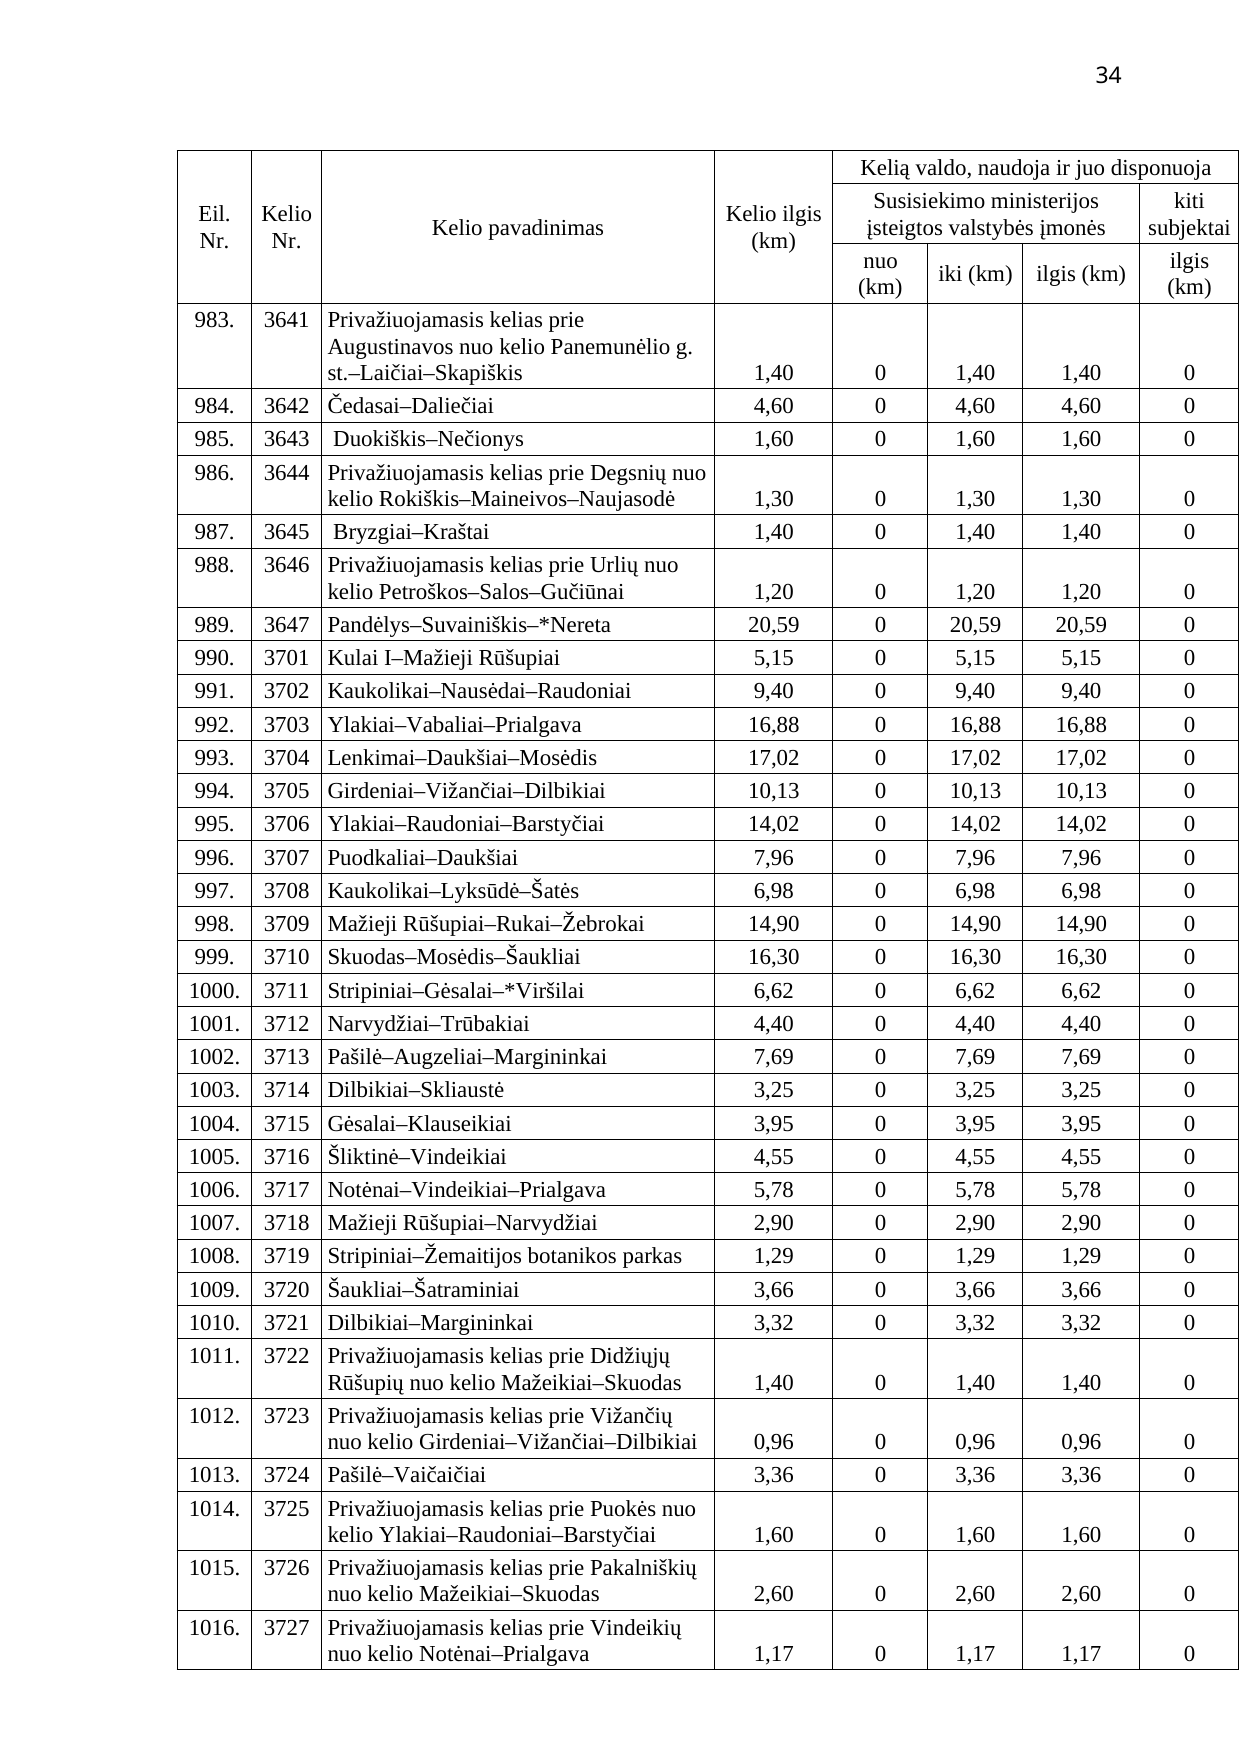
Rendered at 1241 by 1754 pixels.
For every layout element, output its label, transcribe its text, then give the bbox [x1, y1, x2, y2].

table_cell 1,40 [715, 304, 832, 388]
table_cell 3713 [252, 1040, 321, 1072]
table_cell 1011. [178, 1339, 251, 1398]
table_cell 0 [1140, 1240, 1238, 1272]
table_cell 1003. [178, 1074, 251, 1106]
table_cell 7,69 [928, 1040, 1022, 1072]
table_cell Privažiuojamasis kelias prie Didžiųjų Rūšupių nuo kelio Mažeikiai–Skuodas [322, 1339, 714, 1398]
table_cell 3,25 [928, 1074, 1022, 1106]
table_cell 1,40 [928, 1339, 1022, 1398]
table_cell 3717 [252, 1173, 321, 1205]
table_cell Notėnai–Vindeikiai–Prialgava [322, 1173, 714, 1205]
table_cell 1004. [178, 1107, 251, 1139]
table_cell 3642 [252, 389, 321, 422]
table_cell 1,30 [715, 456, 832, 514]
table_cell 2,60 [715, 1551, 832, 1610]
table_cell 0 [833, 423, 927, 455]
table_cell Lenkimai–Daukšiai–Mosėdis [322, 741, 714, 773]
table_cell 3644 [252, 456, 321, 514]
table_cell 3,66 [1023, 1273, 1139, 1305]
table_cell Dilbikiai–Skliaustė [322, 1074, 714, 1106]
table_cell Privažiuojamasis kelias prie Pakalniškių nuo kelio Mažeikiai–Skuodas [322, 1551, 714, 1610]
table_cell Privažiuojamasis kelias prie Degsnių nuo kelio Rokiškis–Maineivos–Naujasodė [322, 456, 714, 514]
table_cell 3727 [252, 1611, 321, 1669]
table_cell 0 [1140, 1459, 1238, 1491]
table_cell 1008. [178, 1240, 251, 1272]
table_cell 0 [1140, 1107, 1238, 1139]
table_cell 14,90 [1023, 907, 1139, 939]
table_cell 0 [833, 515, 927, 548]
table_cell 3721 [252, 1306, 321, 1338]
table_cell 1000. [178, 974, 251, 1006]
table_cell 0 [1140, 1173, 1238, 1205]
table_cell 3711 [252, 974, 321, 1006]
table_cell Kaukolikai–Nausėdai–Raudoniai [322, 675, 714, 707]
table_cell 1,60 [715, 423, 832, 455]
table_cell Šaukliai–Šatraminiai [322, 1273, 714, 1305]
table_cell 9,40 [715, 675, 832, 707]
table_cell kiti subjektai [1140, 184, 1238, 243]
table_cell 7,96 [1023, 841, 1139, 873]
table_cell 0 [1140, 874, 1238, 906]
table_cell 1014. [178, 1492, 251, 1550]
table_cell 0 [833, 907, 927, 939]
table_cell 0 [1140, 1551, 1238, 1610]
table_cell 1001. [178, 1007, 251, 1039]
table_cell 16,30 [715, 941, 832, 973]
table_cell 0 [833, 1206, 927, 1238]
table_cell 3708 [252, 874, 321, 906]
table_cell 0 [1140, 675, 1238, 707]
table_cell 3,25 [1023, 1074, 1139, 1106]
table_cell 14,90 [715, 907, 832, 939]
table_cell 1,60 [1023, 1492, 1139, 1550]
table_cell 1010. [178, 1306, 251, 1338]
table_cell nuo (km) [833, 244, 927, 302]
table_cell 0 [1140, 304, 1238, 388]
table_cell Ylakiai–Vabaliai–Prialgava [322, 708, 714, 740]
table_cell 0 [1140, 1074, 1238, 1106]
table_cell 0 [833, 1007, 927, 1039]
table_cell 20,59 [1023, 608, 1139, 640]
table_cell 1,30 [1023, 456, 1139, 514]
table_cell Pandėlys–Suvainiškis–*Nereta [322, 608, 714, 640]
table_cell 7,96 [715, 841, 832, 873]
table_cell 1,60 [1023, 423, 1139, 455]
table_cell 0 [833, 304, 927, 388]
table_cell 988. [178, 549, 251, 607]
table_cell Privažiuojamasis kelias prie Puokės nuo kelio Ylakiai–Raudoniai–Barstyčiai [322, 1492, 714, 1550]
table_cell 0 [1140, 1611, 1238, 1669]
table_cell 1002. [178, 1040, 251, 1072]
table_cell 3726 [252, 1551, 321, 1610]
table_cell 1006. [178, 1173, 251, 1205]
table_cell Gėsalai–Klauseikiai [322, 1107, 714, 1139]
table_cell 5,78 [928, 1173, 1022, 1205]
table_cell Skuodas–Mosėdis–Šaukliai [322, 941, 714, 973]
table_cell 995. [178, 808, 251, 840]
table_cell 0 [833, 1040, 927, 1072]
table_cell Privažiuojamasis kelias prie Vižančių nuo kelio Girdeniai–Vižančiai–Dilbikiai [322, 1399, 714, 1457]
table_cell 0 [833, 1074, 927, 1106]
table_cell 3702 [252, 675, 321, 707]
table_cell 3714 [252, 1074, 321, 1106]
table_cell 16,88 [928, 708, 1022, 740]
table_cell 3,25 [715, 1074, 832, 1106]
table_cell 0 [833, 389, 927, 422]
table_cell 3,66 [928, 1273, 1022, 1305]
table_cell 5,78 [1023, 1173, 1139, 1205]
table_cell 991. [178, 675, 251, 707]
table_cell 1,29 [928, 1240, 1022, 1272]
table_cell 3707 [252, 841, 321, 873]
table_cell 989. [178, 608, 251, 640]
table_cell 2,60 [1023, 1551, 1139, 1610]
table_cell 1016. [178, 1611, 251, 1669]
table_cell 1,40 [1023, 1339, 1139, 1398]
table_cell 0 [1140, 741, 1238, 773]
table_cell 0 [1140, 641, 1238, 674]
table_header Kelio ilgis (km) [715, 151, 832, 302]
table_cell Dilbikiai–Margininkai [322, 1306, 714, 1338]
table_cell 3716 [252, 1140, 321, 1172]
table_cell 4,55 [1023, 1140, 1139, 1172]
table_cell 0,96 [715, 1399, 832, 1457]
table_cell 0 [833, 1399, 927, 1457]
table_cell 0 [1140, 1306, 1238, 1338]
table_cell 4,40 [715, 1007, 832, 1039]
table_cell 2,60 [928, 1551, 1022, 1610]
table_cell 0 [1140, 974, 1238, 1006]
table_cell 1,20 [715, 549, 832, 607]
table_cell Kulai I–Mažieji Rūšupiai [322, 641, 714, 674]
table_cell 0 [1140, 808, 1238, 840]
table_cell 3,95 [928, 1107, 1022, 1139]
table_cell 17,02 [715, 741, 832, 773]
table_cell 1009. [178, 1273, 251, 1305]
table_cell Narvydžiai–Trūbakiai [322, 1007, 714, 1039]
table_cell 3720 [252, 1273, 321, 1305]
table_cell 983. [178, 304, 251, 388]
table_cell 1,17 [1023, 1611, 1139, 1669]
table_cell Bryzgiai–Kraštai [322, 515, 714, 548]
table_cell 1,60 [928, 423, 1022, 455]
table_cell 3,66 [715, 1273, 832, 1305]
table_cell 0 [833, 708, 927, 740]
table_cell 4,60 [928, 389, 1022, 422]
table_cell 3722 [252, 1339, 321, 1398]
table_cell 3,36 [928, 1459, 1022, 1491]
table_cell 0 [833, 641, 927, 674]
table_cell 0,96 [1023, 1399, 1139, 1457]
table_cell 990. [178, 641, 251, 674]
table_cell 0 [1140, 907, 1238, 939]
table_cell 4,60 [1023, 389, 1139, 422]
table_cell 0 [1140, 708, 1238, 740]
table_cell 0 [833, 874, 927, 906]
table_cell 4,40 [1023, 1007, 1139, 1039]
table_cell 3,36 [715, 1459, 832, 1491]
table_cell 10,13 [928, 774, 1022, 807]
table_cell 6,62 [1023, 974, 1139, 1006]
table_cell 4,60 [715, 389, 832, 422]
table_cell 3710 [252, 941, 321, 973]
table_header Kelią valdo, naudoja ir juo disponuoja [833, 151, 1238, 183]
table_cell Ylakiai–Raudoniai–Barstyčiai [322, 808, 714, 840]
table_cell 9,40 [928, 675, 1022, 707]
table_cell 5,15 [928, 641, 1022, 674]
table_cell Šliktinė–Vindeikiai [322, 1140, 714, 1172]
table_cell 17,02 [928, 741, 1022, 773]
table_cell 985. [178, 423, 251, 455]
table_cell Pašilė–Augzeliai–Margininkai [322, 1040, 714, 1072]
table_cell 0 [833, 941, 927, 973]
table_cell 20,59 [928, 608, 1022, 640]
table_cell 5,78 [715, 1173, 832, 1205]
table_cell 0 [833, 1611, 927, 1669]
table_cell 5,15 [1023, 641, 1139, 674]
table_cell 1,20 [928, 549, 1022, 607]
table_cell 0 [1140, 1399, 1238, 1457]
table_cell 1,40 [928, 304, 1022, 388]
table_cell 4,40 [928, 1007, 1022, 1039]
table_cell 14,02 [1023, 808, 1139, 840]
table_cell 984. [178, 389, 251, 422]
table_cell 0 [833, 456, 927, 514]
table_cell 1007. [178, 1206, 251, 1238]
table_cell 16,88 [715, 708, 832, 740]
table_cell 0 [833, 1107, 927, 1139]
table_cell 3,36 [1023, 1459, 1139, 1491]
table_cell 7,69 [715, 1040, 832, 1072]
table_cell Kaukolikai–Lyksūdė–Šatės [322, 874, 714, 906]
table_cell 0 [833, 1339, 927, 1398]
table_cell Privažiuojamasis kelias prie Vindeikių nuo kelio Notėnai–Prialgava [322, 1611, 714, 1669]
table_cell ilgis (km) [1140, 244, 1238, 302]
table_cell 1015. [178, 1551, 251, 1610]
table_cell 3641 [252, 304, 321, 388]
table_cell 3701 [252, 641, 321, 674]
table_cell 10,13 [1023, 774, 1139, 807]
table_cell 0 [833, 608, 927, 640]
table_cell 7,69 [1023, 1040, 1139, 1072]
table_cell 0 [833, 741, 927, 773]
table_cell 0 [1140, 1339, 1238, 1398]
table_cell 1,40 [715, 515, 832, 548]
table_cell 16,88 [1023, 708, 1139, 740]
table_cell 10,13 [715, 774, 832, 807]
table_cell 16,30 [928, 941, 1022, 973]
table_cell 0 [833, 974, 927, 1006]
table_cell Čedasai–Daliečiai [322, 389, 714, 422]
table_cell 1,29 [715, 1240, 832, 1272]
table_cell 3723 [252, 1399, 321, 1457]
table_cell Susisiekimo ministerijos įsteigtos valstybės įmonės [833, 184, 1139, 243]
table_cell 0 [1140, 515, 1238, 548]
table_cell 1,40 [1023, 304, 1139, 388]
table_cell 0 [1140, 1273, 1238, 1305]
table_cell 14,90 [928, 907, 1022, 939]
table_cell 3719 [252, 1240, 321, 1272]
table_cell 1012. [178, 1399, 251, 1457]
table_cell Girdeniai–Vižančiai–Dilbikiai [322, 774, 714, 807]
table_cell Stripiniai–Žemaitijos botanikos parkas [322, 1240, 714, 1272]
table_cell 1,40 [1023, 515, 1139, 548]
table_cell 0 [833, 1492, 927, 1550]
table_cell 3705 [252, 774, 321, 807]
table_cell 3715 [252, 1107, 321, 1139]
table_cell 3,32 [1023, 1306, 1139, 1338]
table_cell 20,59 [715, 608, 832, 640]
table_cell 14,02 [715, 808, 832, 840]
table_cell 1,29 [1023, 1240, 1139, 1272]
table_cell 0 [1140, 423, 1238, 455]
table_cell 997. [178, 874, 251, 906]
table_cell 17,02 [1023, 741, 1139, 773]
table_cell 4,55 [928, 1140, 1022, 1172]
table_cell 999. [178, 941, 251, 973]
table_cell 0 [1140, 1007, 1238, 1039]
table_cell 0 [1140, 941, 1238, 973]
table_cell 1,30 [928, 456, 1022, 514]
table_cell 14,02 [928, 808, 1022, 840]
table_cell 0 [1140, 1206, 1238, 1238]
table_cell 0 [833, 808, 927, 840]
table_cell 0 [1140, 549, 1238, 607]
table_cell 3,95 [1023, 1107, 1139, 1139]
table_cell 992. [178, 708, 251, 740]
table_cell 5,15 [715, 641, 832, 674]
table_cell 0 [1140, 608, 1238, 640]
table_header Eil. Nr. [178, 151, 251, 302]
table_header Kelio Nr. [252, 151, 321, 302]
table_cell Duokiškis–Nečionys [322, 423, 714, 455]
table_cell 3,32 [715, 1306, 832, 1338]
table_cell 0 [833, 675, 927, 707]
table_cell 0 [833, 1240, 927, 1272]
table_cell 0 [833, 1273, 927, 1305]
table_cell 7,96 [928, 841, 1022, 873]
table_cell 0 [833, 1551, 927, 1610]
table_cell ilgis (km) [1023, 244, 1139, 302]
table_cell 0 [833, 841, 927, 873]
table_cell 0 [1140, 841, 1238, 873]
table_cell 0 [1140, 1040, 1238, 1072]
table_cell 0 [1140, 389, 1238, 422]
table_cell 3709 [252, 907, 321, 939]
table_cell 0,96 [928, 1399, 1022, 1457]
table_cell 3703 [252, 708, 321, 740]
table_cell Mažieji Rūšupiai–Rukai–Žebrokai [322, 907, 714, 939]
table_cell 6,62 [928, 974, 1022, 1006]
table_cell 0 [833, 549, 927, 607]
table_cell 0 [833, 1459, 927, 1491]
table_cell 1005. [178, 1140, 251, 1172]
table_cell Stripiniai–Gėsalai–*Viršilai [322, 974, 714, 1006]
table_cell 3,95 [715, 1107, 832, 1139]
table_cell 1,60 [928, 1492, 1022, 1550]
table_cell 3647 [252, 608, 321, 640]
table_cell 3645 [252, 515, 321, 548]
table_cell 3718 [252, 1206, 321, 1238]
table_cell 6,98 [715, 874, 832, 906]
table_cell 3,32 [928, 1306, 1022, 1338]
table_cell 0 [833, 774, 927, 807]
table_cell 1,17 [715, 1611, 832, 1669]
table_cell 0 [1140, 1140, 1238, 1172]
table_cell 986. [178, 456, 251, 514]
table_cell 0 [833, 1140, 927, 1172]
table_cell 987. [178, 515, 251, 548]
table_cell 0 [833, 1306, 927, 1338]
table_cell 1,40 [715, 1339, 832, 1398]
table_cell 3704 [252, 741, 321, 773]
table_cell 0 [833, 1173, 927, 1205]
table_cell 9,40 [1023, 675, 1139, 707]
table_header Kelio pavadinimas [322, 151, 714, 302]
table_cell 3725 [252, 1492, 321, 1550]
table_cell 4,55 [715, 1140, 832, 1172]
table_cell 6,98 [1023, 874, 1139, 906]
table_cell 2,90 [715, 1206, 832, 1238]
table_cell 3724 [252, 1459, 321, 1491]
table_cell iki (km) [928, 244, 1022, 302]
table_cell 3712 [252, 1007, 321, 1039]
table_cell 2,90 [928, 1206, 1022, 1238]
table_cell 1,20 [1023, 549, 1139, 607]
table_cell Mažieji Rūšupiai–Narvydžiai [322, 1206, 714, 1238]
table_cell 16,30 [1023, 941, 1139, 973]
table_cell Puodkaliai–Daukšiai [322, 841, 714, 873]
table_cell 6,62 [715, 974, 832, 1006]
table_cell 3643 [252, 423, 321, 455]
table_cell 998. [178, 907, 251, 939]
table_cell 996. [178, 841, 251, 873]
table_cell 993. [178, 741, 251, 773]
table_cell 994. [178, 774, 251, 807]
table_cell 1,60 [715, 1492, 832, 1550]
table_cell 6,98 [928, 874, 1022, 906]
table_cell 1,40 [928, 515, 1022, 548]
table_cell Privažiuojamasis kelias prie Augustinavos nuo kelio Panemunėlio g. st.–Laičiai–Skapiškis [322, 304, 714, 388]
table_cell 3646 [252, 549, 321, 607]
table_cell 1,17 [928, 1611, 1022, 1669]
table_cell 3706 [252, 808, 321, 840]
table_cell 2,90 [1023, 1206, 1139, 1238]
table_cell Privažiuojamasis kelias prie Urlių nuo kelio Petroškos–Salos–Gučiūnai [322, 549, 714, 607]
table_cell 0 [1140, 456, 1238, 514]
table_cell 1013. [178, 1459, 251, 1491]
table_cell Pašilė–Vaičaičiai [322, 1459, 714, 1491]
table_cell 0 [1140, 774, 1238, 807]
table_cell 0 [1140, 1492, 1238, 1550]
